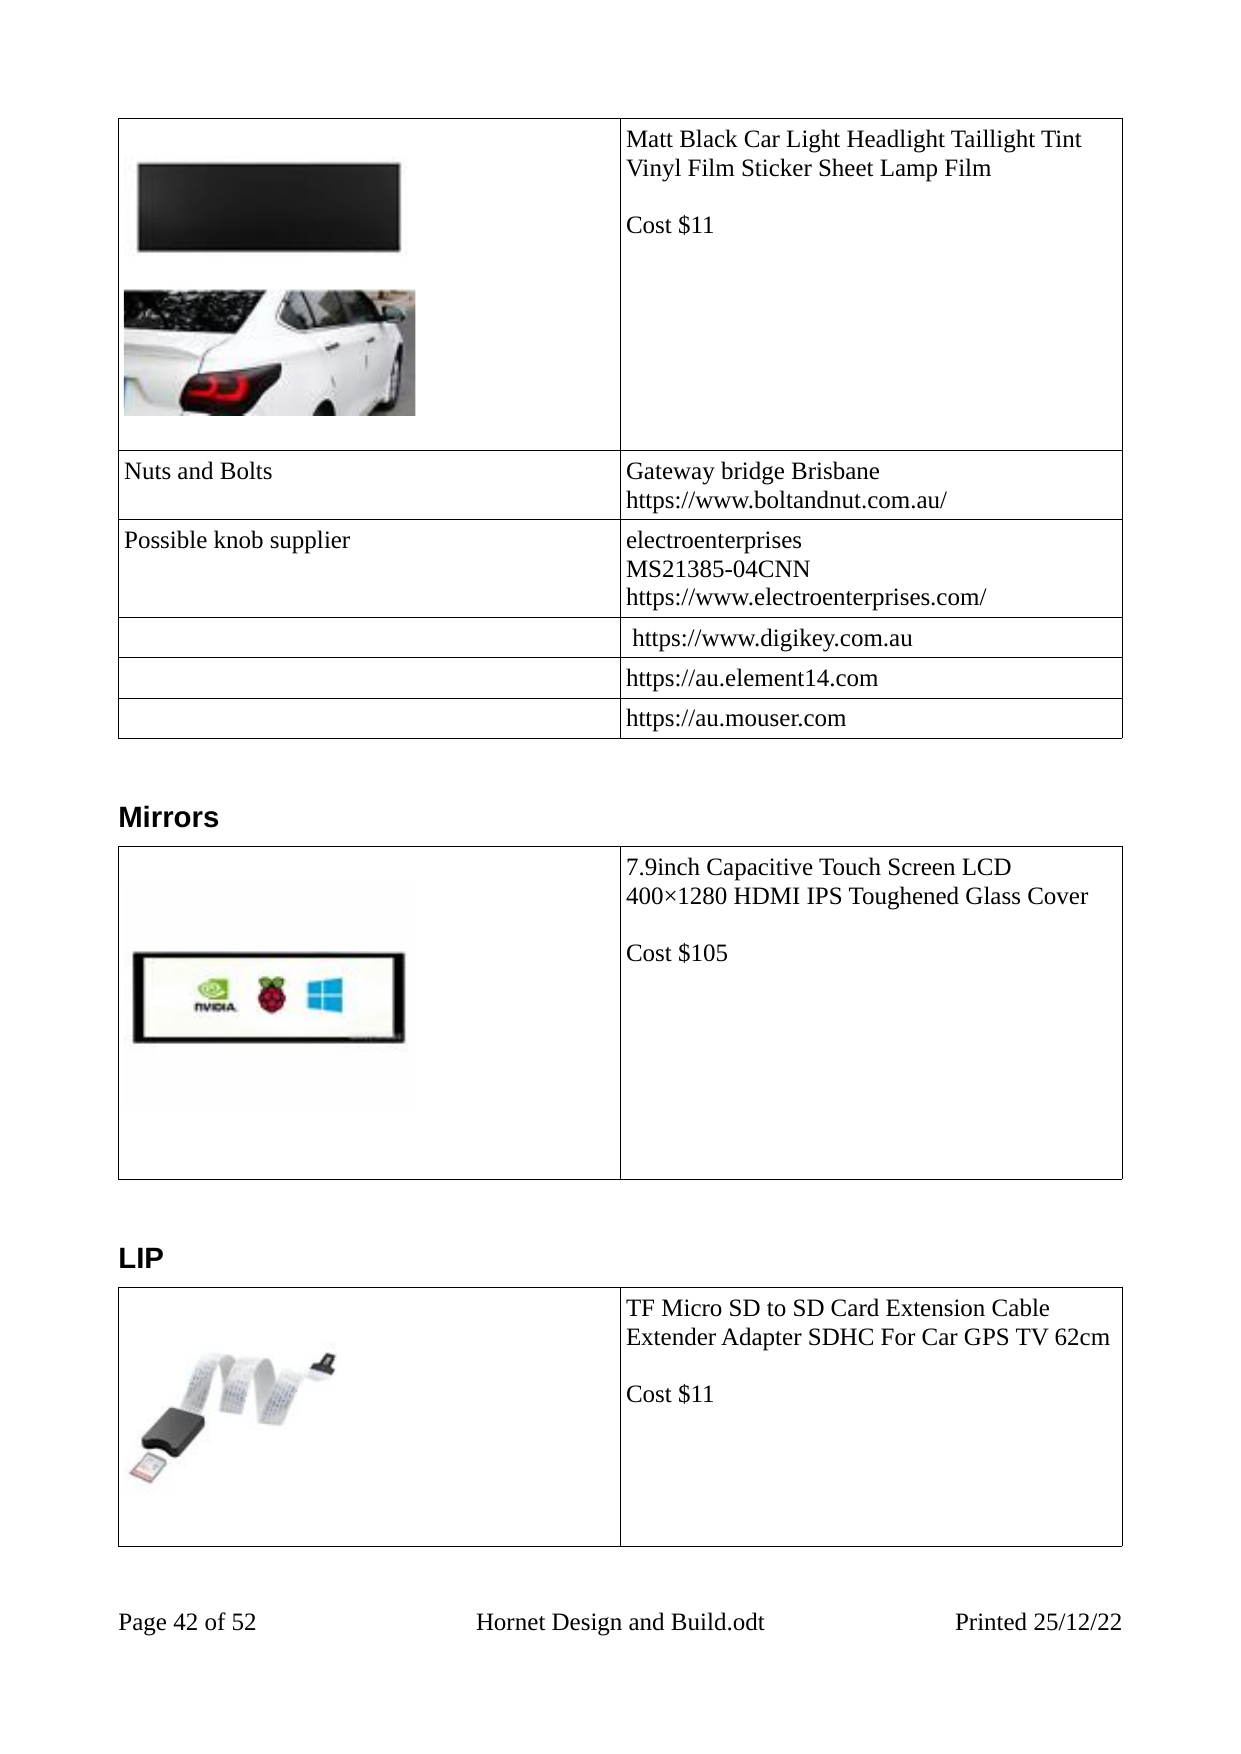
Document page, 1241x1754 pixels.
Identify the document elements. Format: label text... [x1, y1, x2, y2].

table_cell Matt Black Car Light Headlight Taillight Tint Vinyl Film Sticker Sheet Lamp Film Cost $11 [621, 119, 1122, 450]
table_header [119, 847, 620, 1178]
table_header TF Micro SD to SD Card Extension Cable Extender Adapter SDHC For Car GPS TV 62cm Cost $11 [621, 1288, 1122, 1546]
picture [123, 852, 416, 1144]
table_cell https://au.element14.com [621, 658, 1122, 698]
table_cell Possible knob supplier [119, 520, 620, 617]
subtitle LIP [118, 1241, 1122, 1274]
picture [123, 123, 416, 416]
table_cell https://au.mouser.com [621, 699, 1122, 738]
table_cell electroenterprises MS21385-04CNN https://www.electroenterprises.com/ [621, 520, 1122, 617]
table_cell Gateway bridge Brisbane https://www.boltandnut.com.au/ [621, 451, 1122, 519]
table_header 7.9inch Capacitive Touch Screen LCD 400×1280 HDMI IPS Toughened Glass Cover Cost $105 [621, 847, 1122, 1178]
table_header [119, 1288, 620, 1546]
picture [123, 1292, 343, 1512]
table_cell https://www.digikey.com.au [621, 618, 1122, 657]
table_cell Nuts and Bolts [119, 451, 620, 519]
table_cell [119, 658, 620, 698]
table_cell [119, 618, 620, 657]
table_cell [119, 119, 620, 450]
table_cell [119, 699, 620, 738]
subtitle Mirrors [118, 800, 1122, 834]
